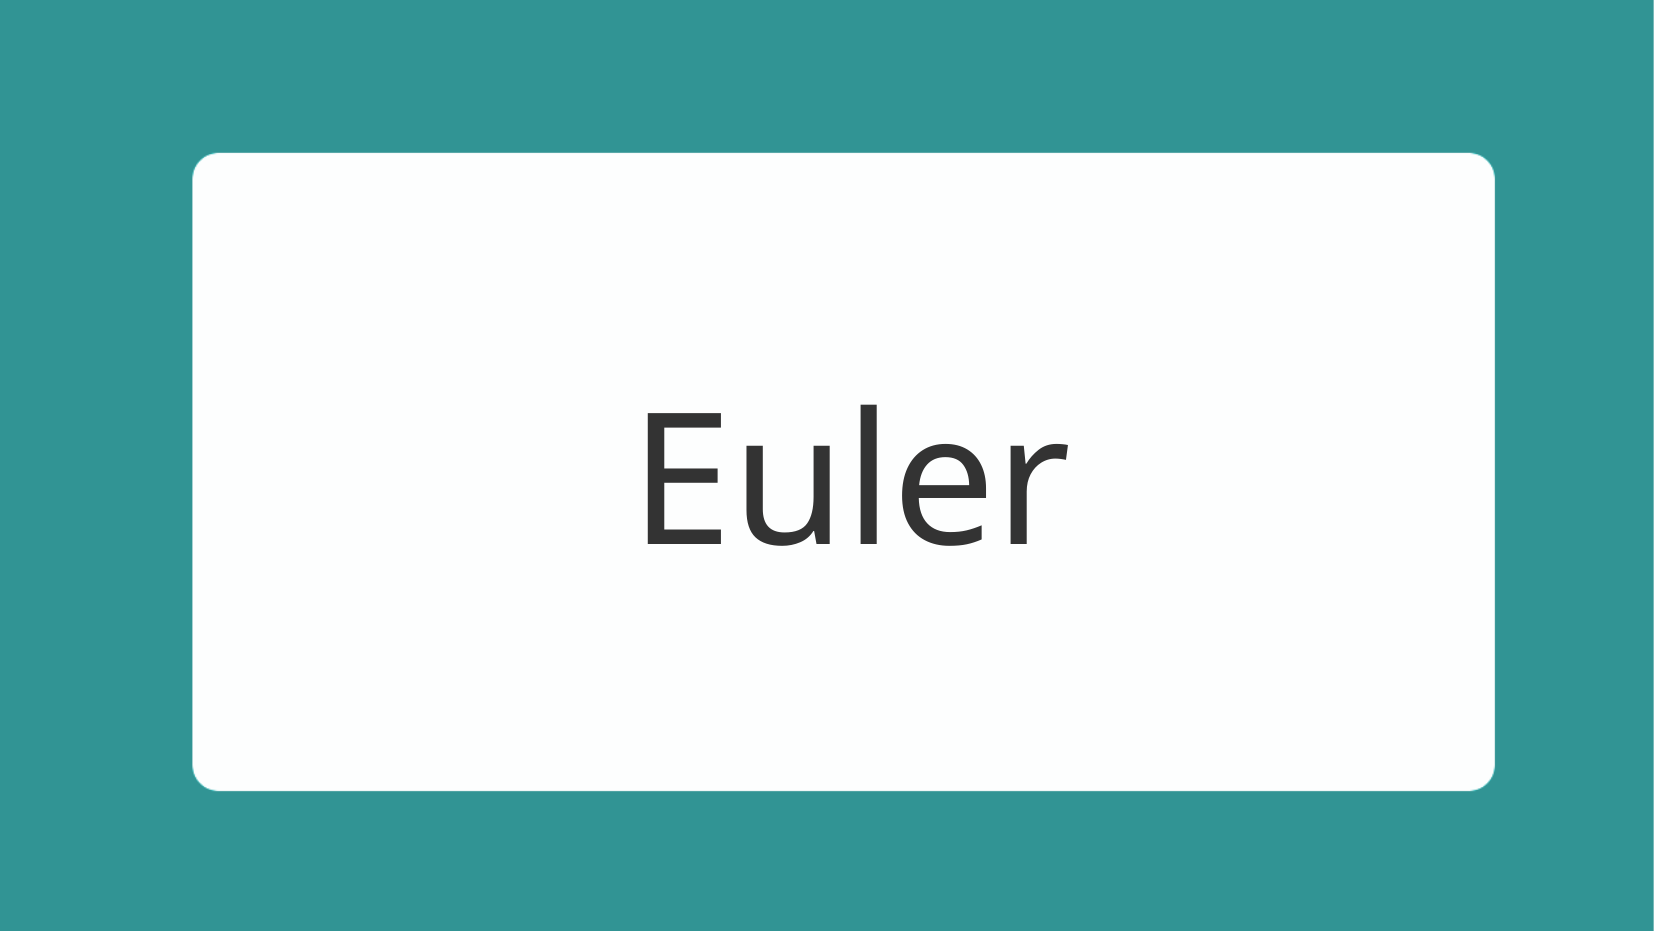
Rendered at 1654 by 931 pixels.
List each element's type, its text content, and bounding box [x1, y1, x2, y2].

picture [0, 0, 1654, 931]
title Euler [226, 172, 1477, 773]
